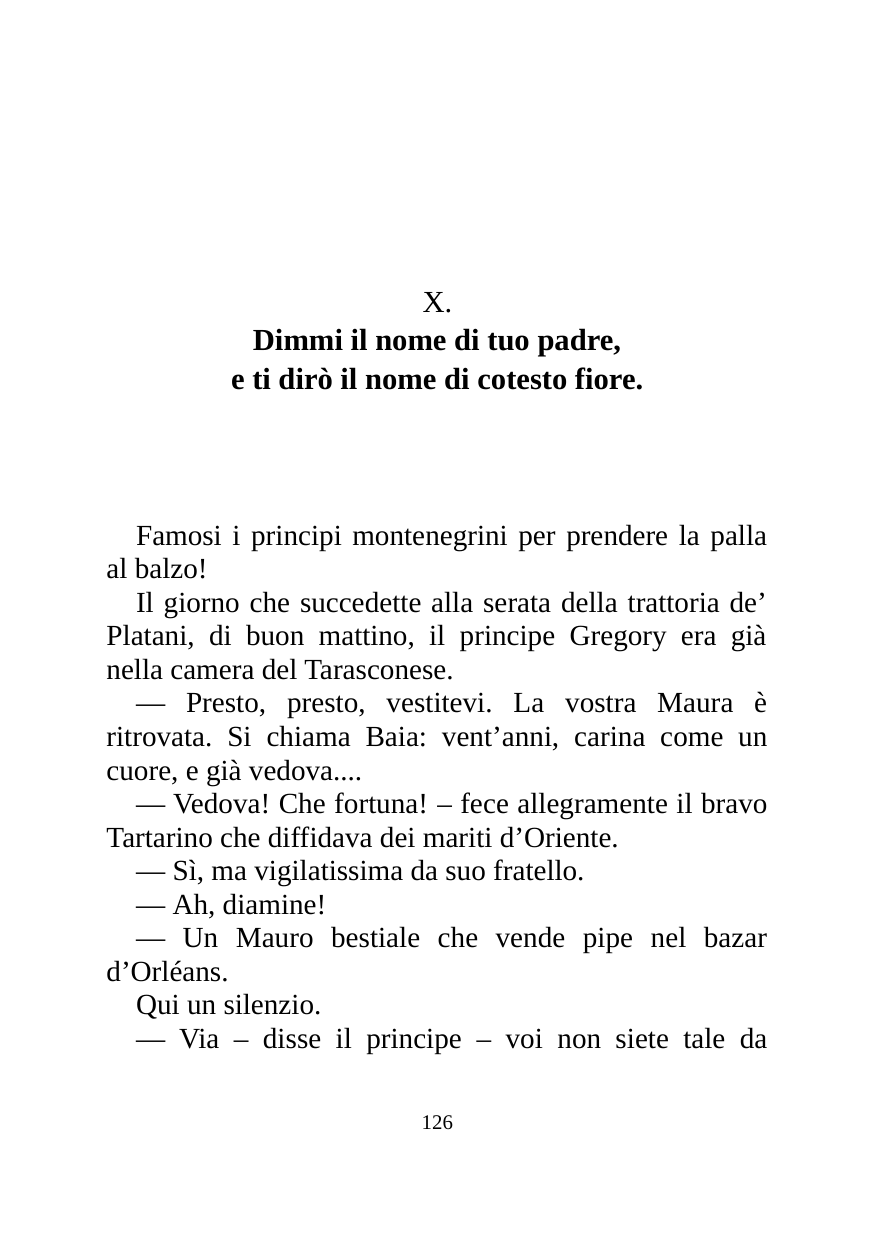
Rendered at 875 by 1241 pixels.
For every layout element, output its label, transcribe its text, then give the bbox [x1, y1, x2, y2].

text Il giorno che succedette alla serata della trattoria de’ Platani, di buon mattino, il principe Gregory era già nella camera del Tarasconese. [106, 585, 768, 686]
text — Un Mauro bestiale che vende pipe nel bazar d’Orléans. [106, 920, 768, 987]
text — Via – disse il principe – voi non siete tale da [106, 1021, 768, 1054]
text — Vedova! Che fortuna! – fece allegramente il bravo Tartarino che diffidava dei mariti d’Oriente. [106, 786, 768, 853]
subtitle X. Dimmi il nome di tuo padre, e ti dirò il nome di cotesto fiore. [106, 283, 768, 396]
text — Sì, ma vigilatissima da suo fratello. [106, 853, 768, 887]
text Qui un silenzio. [106, 987, 768, 1021]
text — Ah, diamine! [106, 887, 768, 920]
text Famosi i principi montenegrini per prendere la palla al balzo! [106, 518, 768, 585]
text — Presto, presto, vestitevi. La vostra Maura è ritrovata. Si chiama Baia: vent’anni, carina come un cuore, e già vedova.... [106, 686, 768, 786]
